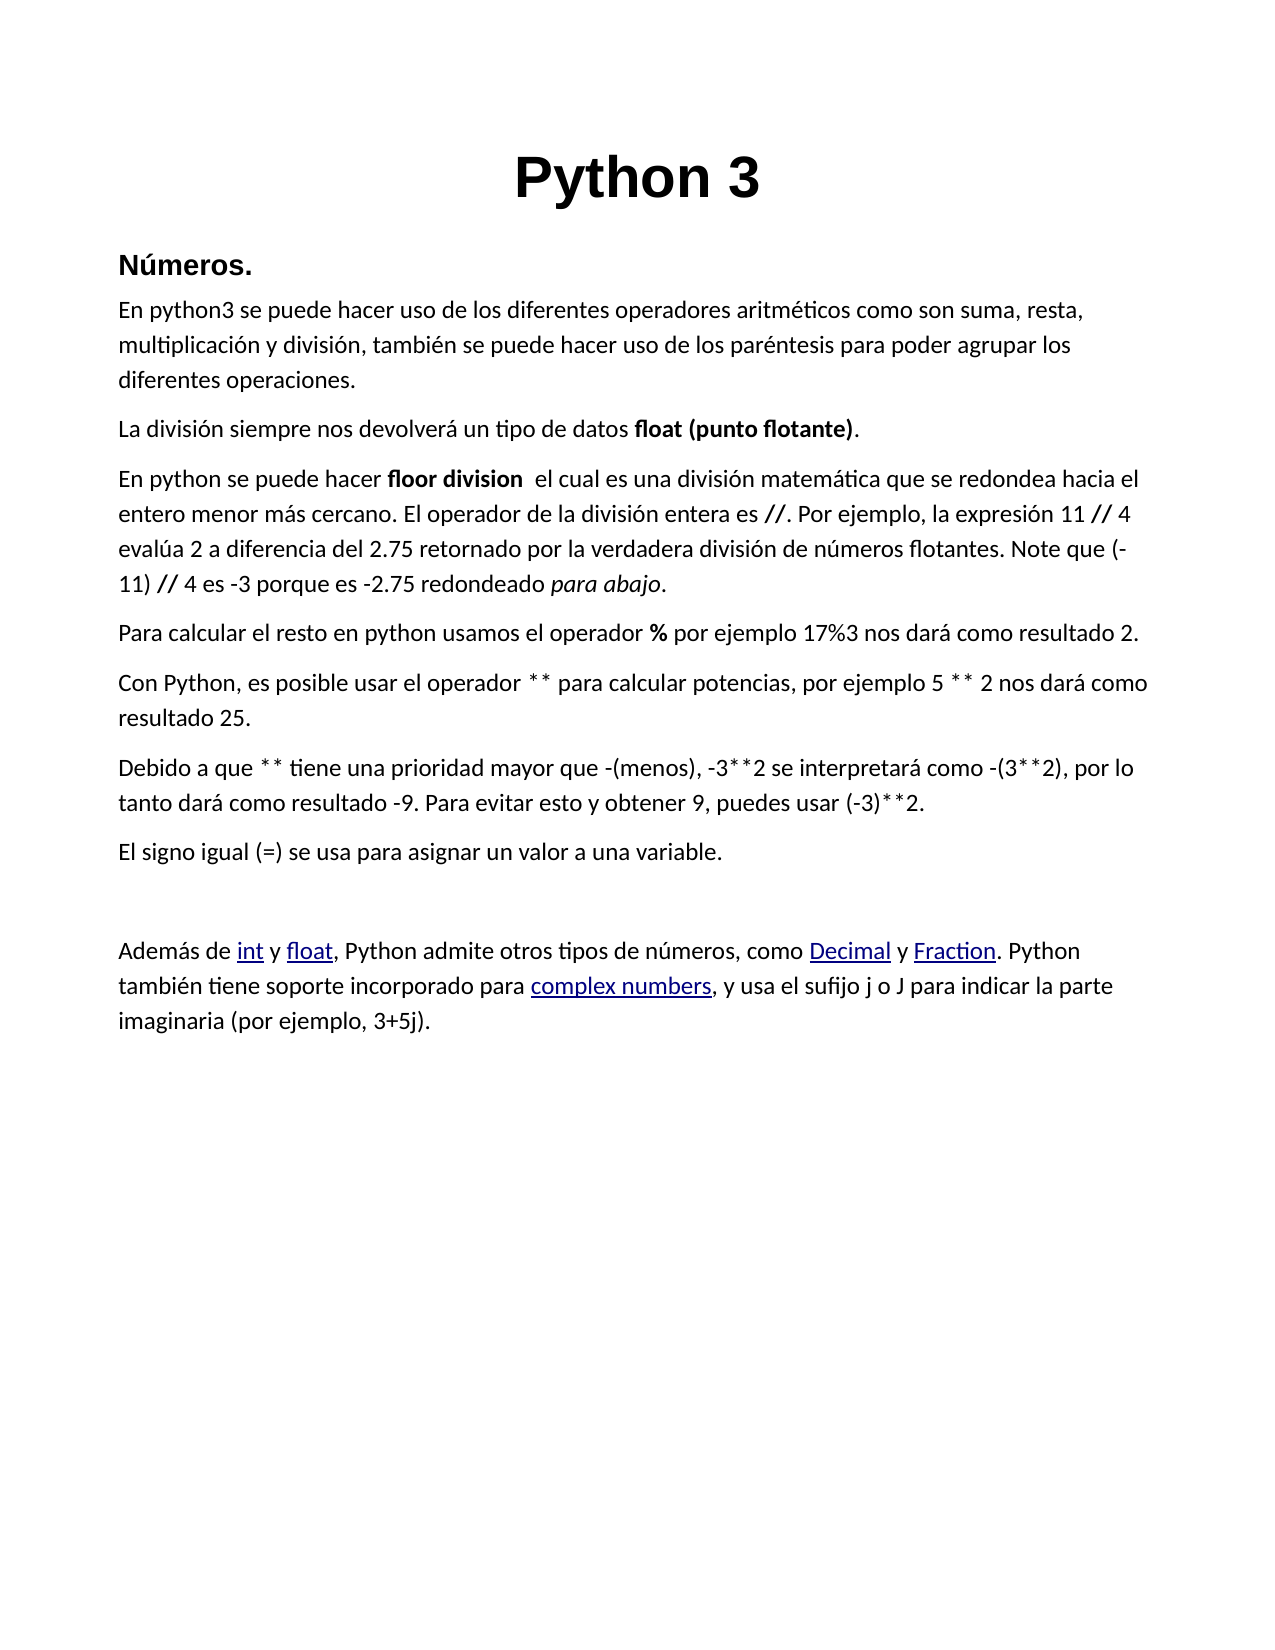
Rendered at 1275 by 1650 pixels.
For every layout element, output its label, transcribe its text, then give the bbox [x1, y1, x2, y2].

text Python 3 [118, 143, 1157, 210]
text La división siempre nos devolverá un tipo de datos float (punto flotante). [118, 413, 1157, 444]
text En python3 se puede hacer uso de los diferentes operadores aritméticos como son suma, resta, multiplicación y división, también se puede hacer uso de los paréntesis para poder agrupar los diferentes operaciones. [118, 294, 1157, 394]
text Para calcular el resto en python usamos el operador % por ejemplo 17%3 nos dará como resultado 2. [118, 617, 1157, 648]
text Con Python, es posible usar el operador ** para calcular potencias, por ejemplo 5 ** 2 nos dará como resultado 25. [118, 667, 1157, 733]
text Además de int y float, Python admite otros tipos de números, como Decimal y Fraction. Python también tiene soporte incorporado para complex numbers, y usa el sufijo j o J para indicar la parte imaginaria (por ejemplo, 3+5j). [118, 935, 1157, 1036]
text Debido a que ** tiene una prioridad mayor que -(menos), -3**2 se interpretará como -(3**2), por lo tanto dará como resultado -9. Para evitar esto y obtener 9, puedes usar (-3)**2. [118, 752, 1157, 817]
subtitle Números. [118, 248, 1157, 281]
text El signo igual (=) se usa para asignar un valor a una variable. [118, 836, 1157, 867]
text En python se puede hacer floor division el cual es una división matemática que se redondea hacia el entero menor más cercano. El operador de la división entera es //. Por ejemplo, la expresión 11 // 4 evalúa 2 a diferencia del 2.75 retornado por la verdadera división de números flotantes. Note que (-11) // 4 es -3 porque es -2.75 redondeado para abajo. [118, 463, 1157, 598]
